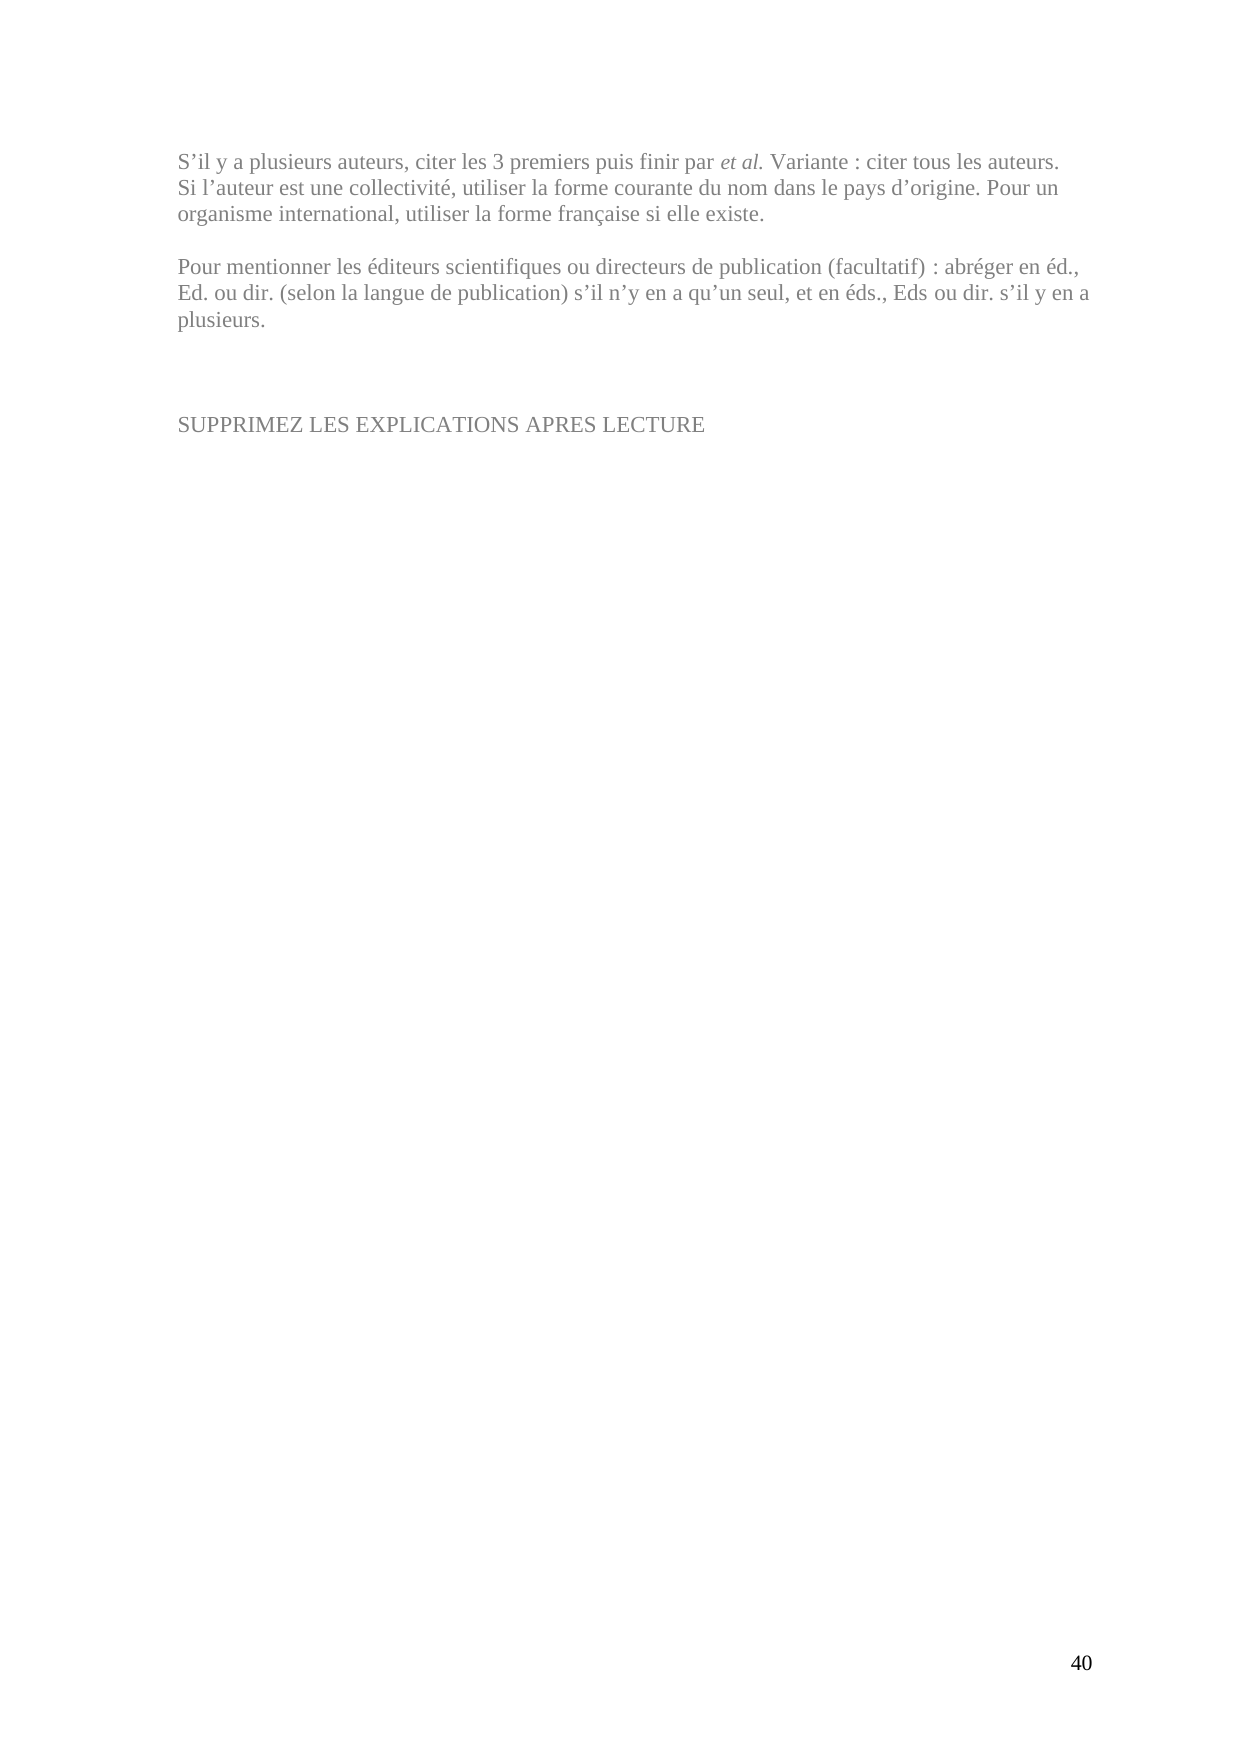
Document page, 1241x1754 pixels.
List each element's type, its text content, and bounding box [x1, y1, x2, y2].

text S’il y a plusieurs auteurs, citer les 3 premiers puis finir par et al. Variante : citer tous les auteurs. [177, 148, 1092, 174]
text SUPPRIMEZ LES EXPLICATIONS APRES LECTURE [177, 411, 1092, 438]
text Pour mentionner les éditeurs scientifiques ou directeurs de publication (facultatif) : abréger en éd., Ed. ou dir. (selon la langue de publication) s’il n’y en a qu’un seul, et en éds., Eds ou dir. s’il y en a plusieurs. [177, 253, 1092, 332]
text Si l’auteur est une collectivité, utiliser la forme courante du nom dans le pays d’origine. Pour un organisme international, utiliser la forme française si elle existe. [177, 174, 1092, 227]
